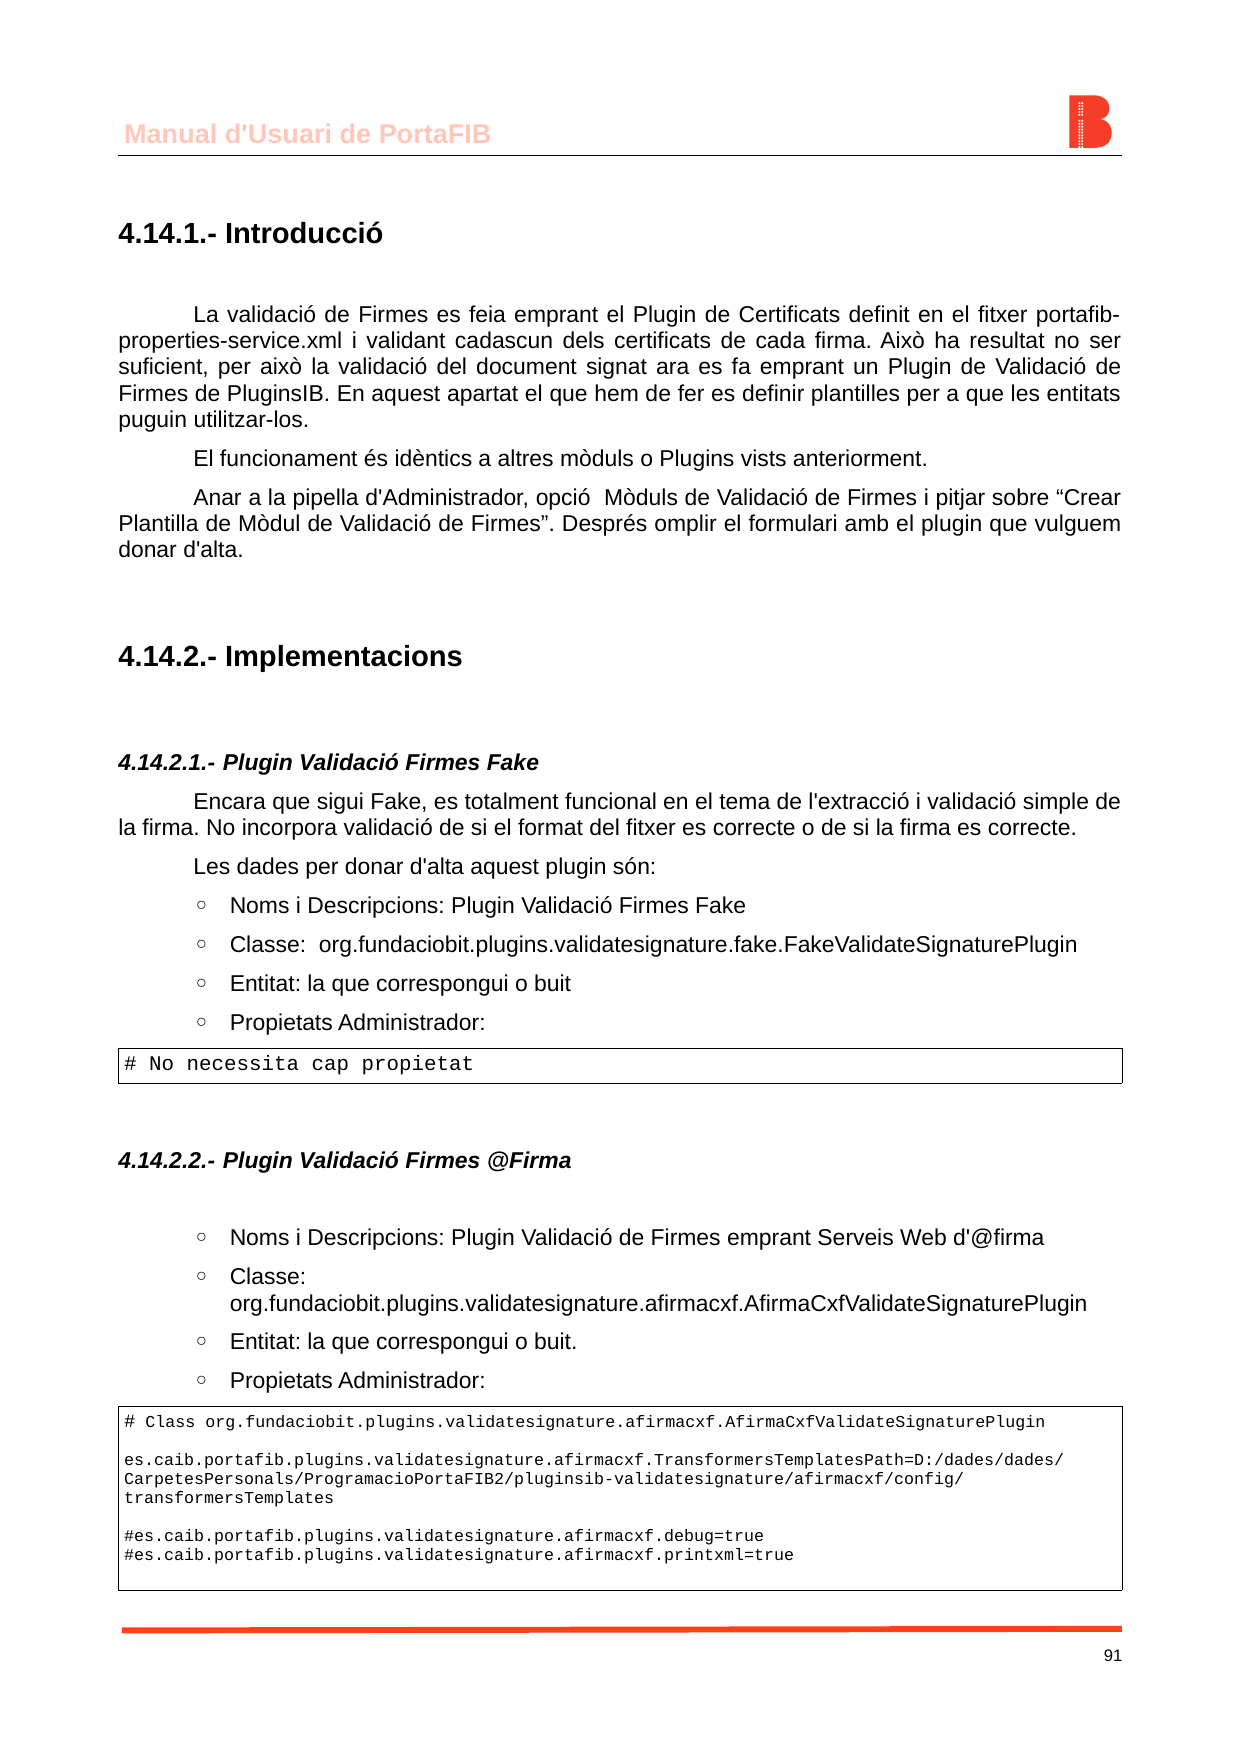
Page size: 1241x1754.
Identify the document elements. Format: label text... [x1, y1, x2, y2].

list Entitat: la que correspongui o buit. [192, 1328, 1122, 1355]
list Propietats Administrador: [192, 1008, 1122, 1035]
text Anar a la pipella d'Administrador, opció Mòduls de Validació de Firmes i pitjar sobre “Crear Plantilla de Mòdul de Validació de Firmes”. Després omplir el formulari amb el plugin que vulguem donar d'alta. [118, 484, 1122, 563]
list Classe: org.fundaciobit.plugins.validatesignature.afirmacxf.AfirmaCxfValidateSignaturePlugin [192, 1263, 1122, 1316]
text Les dades per donar d'alta aquest plugin són: [118, 853, 1122, 879]
subtitle Implementacions [118, 639, 1122, 673]
subtitle Plugin Validació Firmes @Firma [118, 1147, 1122, 1173]
list Entitat: la que correspongui o buit [192, 970, 1122, 996]
text Encara que sigui Fake, es totalment funcional en el tema de l'extracció i validació simple de la firma. No incorpora validació de si el format del fitxer es correcte o de si la firma es correcte. [118, 788, 1122, 841]
subtitle Plugin Validació Firmes Fake [118, 749, 1122, 775]
picture [1063, 94, 1117, 150]
table_header # No necessita cap propietat [119, 1049, 1122, 1083]
list Noms i Descripcions: Plugin Validació de Firmes emprant Serveis Web d'@firma [192, 1224, 1122, 1251]
text El funcionament és idèntics a altres mòduls o Plugins vists anteriorment. [118, 445, 1122, 471]
list Propietats Administrador: [192, 1367, 1122, 1393]
subtitle Introducció [118, 216, 1122, 249]
list Classe: org.fundaciobit.plugins.validatesignature.fake.FakeValidateSignaturePlugin [192, 931, 1122, 957]
text La validació de Firmes es feia emprant el Plugin de Certificats definit en el fitxer portafib-properties-service.xml i validant cadascun dels certificats de cada firma. Això ha resultat no ser suficient, per això la validació del document signat ara es fa emprant un Plugin de Validació de Firmes de PluginsIB. En aquest apartat el que hem de fer es definir plantilles per a que les entitats puguin utilitzar-los. [118, 301, 1122, 432]
list Noms i Descripcions: Plugin Validació Firmes Fake [192, 892, 1122, 918]
table_header # Class org.fundaciobit.plugins.validatesignature.afirmacxf.AfirmaCxfValidateSignaturePlugin es.caib.portafib.plugins.validatesignature.afirmacxf.TransformersTemplatesPath=D:/dades/dades/CarpetesPersonals/ProgramacioPortaFIB2/pluginsib-validatesignature/afirmacxf/config/transformersTemplates #es.caib.portafib.plugins.validatesignature.afirmacxf.debug=true #es.caib.portafib.plugins.validatesignature.afirmacxf.printxml=true [119, 1407, 1122, 1590]
